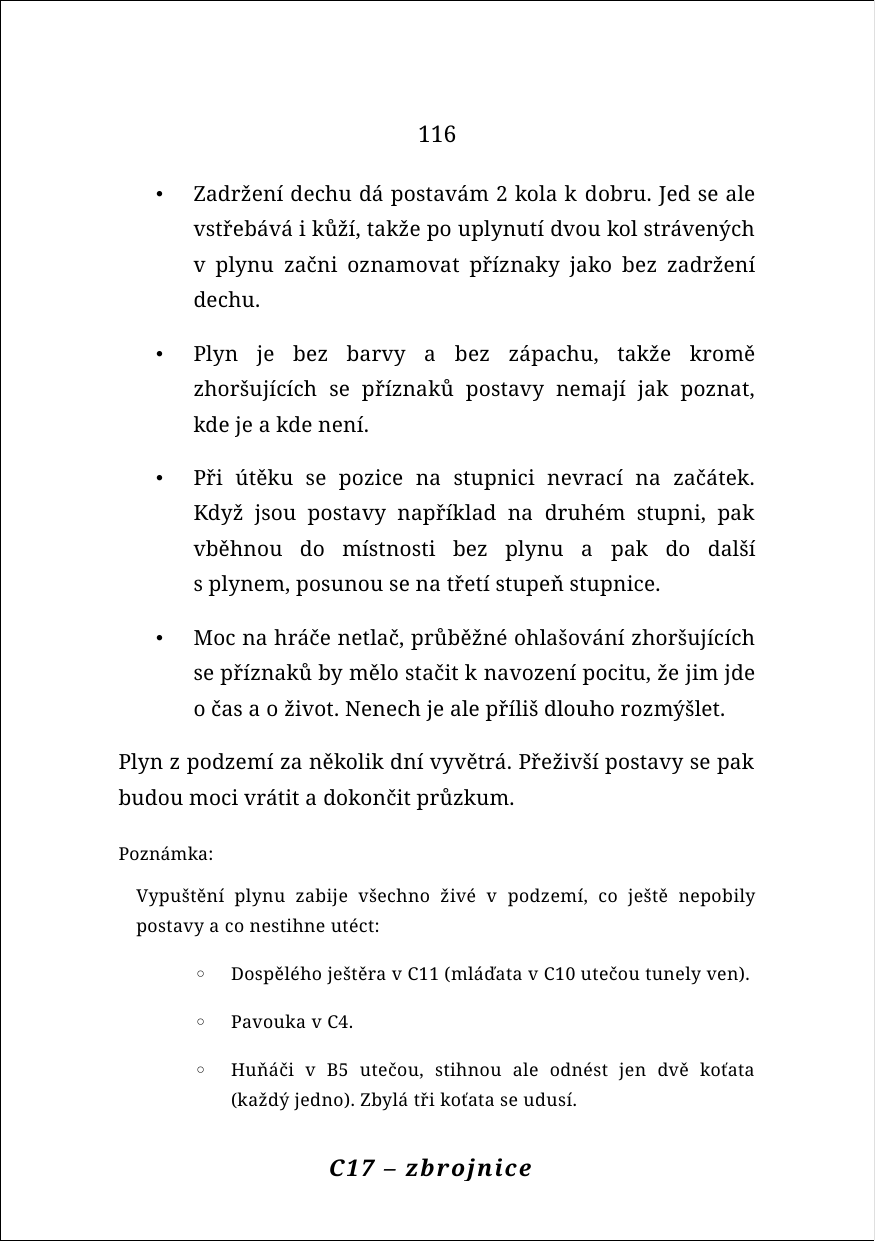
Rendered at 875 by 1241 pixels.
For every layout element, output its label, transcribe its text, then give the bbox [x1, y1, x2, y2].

list Moc na hráče netlač, průběžné ohlašování zhoršujících se příznaků by mělo stačit k⁠ navození pocitu, že jim jde o⁠ čas a⁠ o⁠ život. Nenech je ale příliš dlouho rozmýšlet. [156, 623, 756, 722]
list Při útěku se pozice na stupnici nevrací na začátek. Když jsou postavy například na druhém stupni, pak vběhnou do místnosti bez plynu a⁠ pak do další s⁠ plynem, posunou se na třetí stupeň stupnice. [156, 463, 756, 598]
list Plyn je bez barvy a⁠ bez zápachu, takže kromě zhoršujících se příznaků postavy nemají jak poznat, kde je a⁠ kde není. [156, 339, 756, 438]
list Zadržení dechu dá postavám 2 kola k⁠ dobru. Jed se ale vstřebává i⁠ kůží, takže po uplynutí dvou kol strávených v⁠ plynu začni oznamovat příznaky jako bez zadržení dechu. [156, 179, 756, 314]
list Huňáči v⁠ B5 utečou, stihnou ale odnést jen dvě koťata (každý jedno). Zbylá tři koťata se udusí. [193, 1058, 756, 1112]
text Poznámka: [118, 842, 756, 866]
text Vypuštění plynu zabije všechno živé v⁠ podzemí, co ještě nepobily postavy a⁠ co nestihne utéct: [136, 884, 756, 938]
list Dospělého ještěra v⁠ C11 (mláďata v⁠ C10 utečou tunely ven). [193, 962, 756, 986]
list Pavouka v⁠ C4. [193, 1010, 756, 1034]
text Plyn z⁠ podzemí za několik dní vyvětrá. Přeživší postavy se pak budou moci vrátit a⁠ dokončit průzkum. [118, 747, 756, 811]
